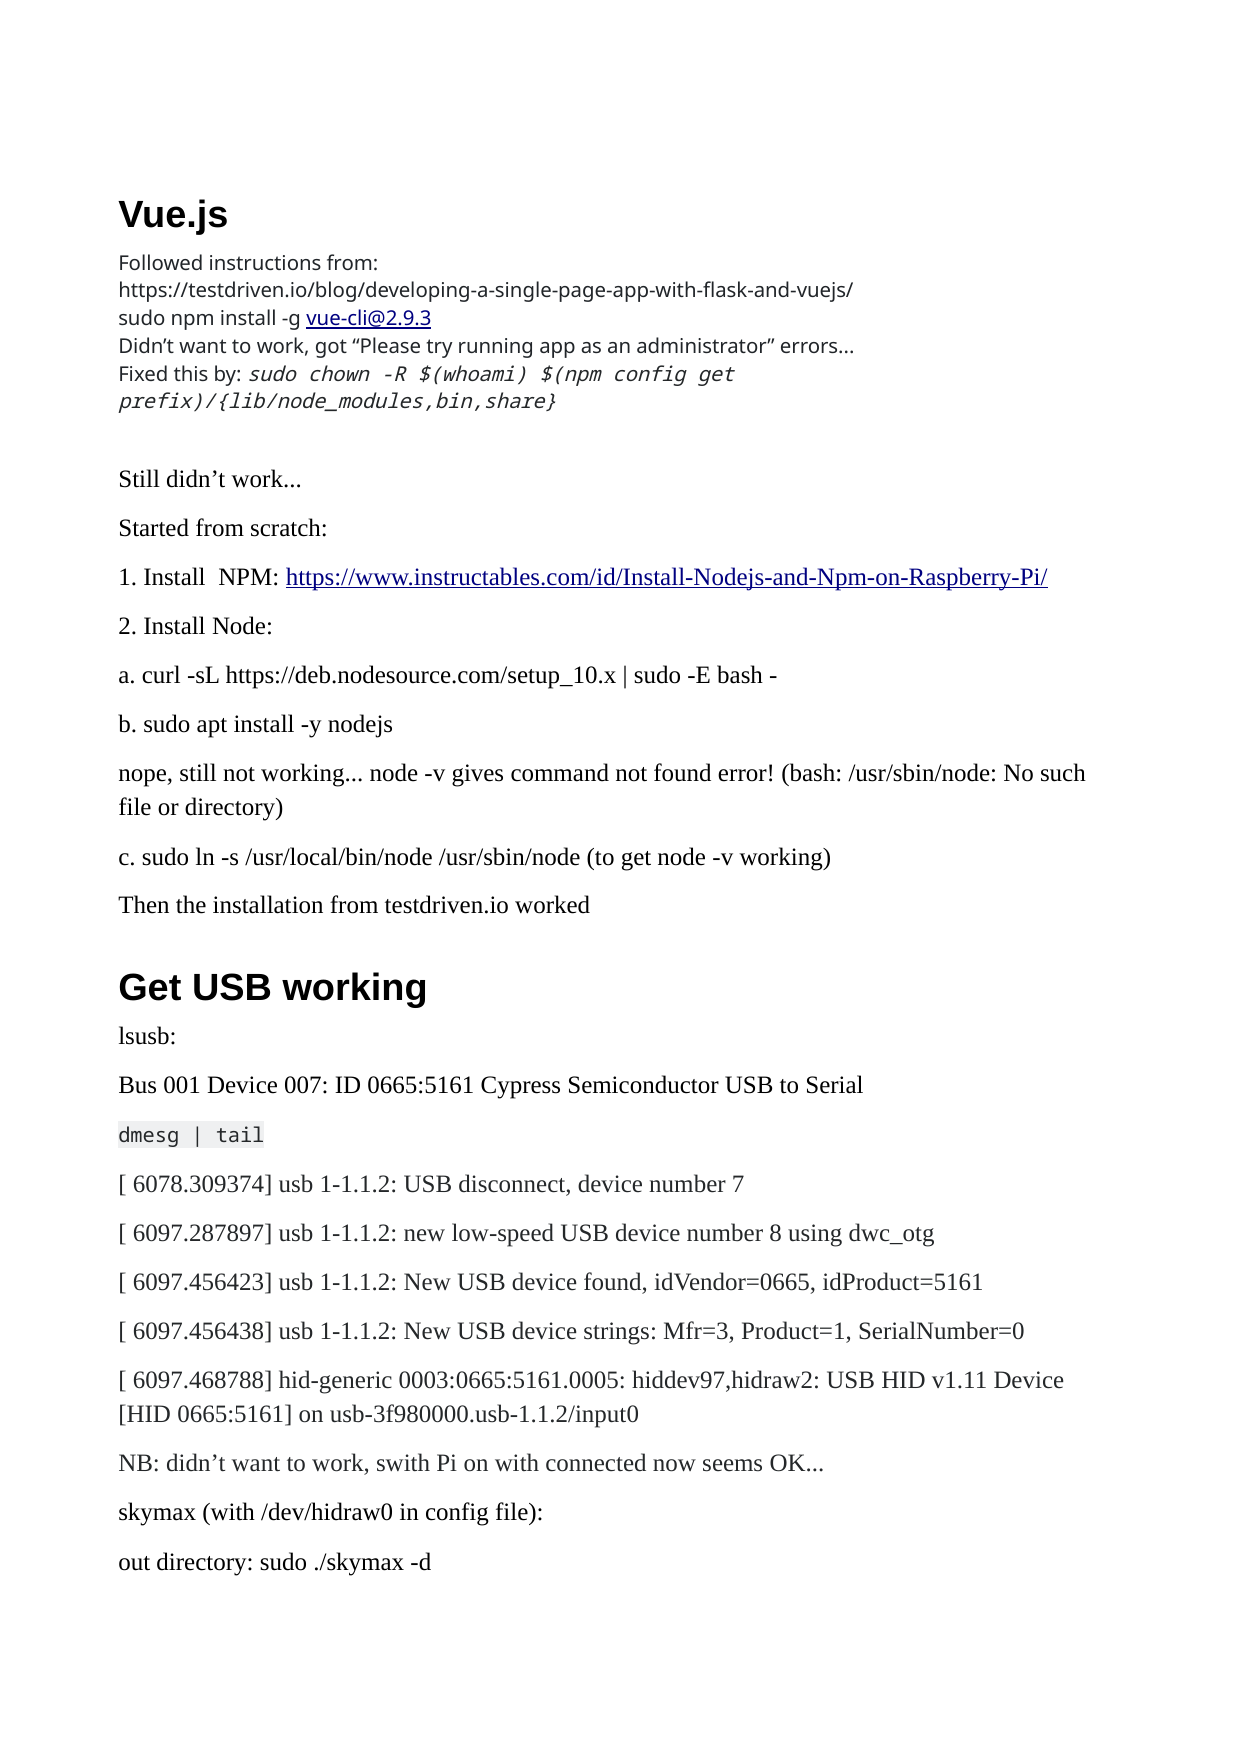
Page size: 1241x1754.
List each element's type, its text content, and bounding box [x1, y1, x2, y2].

text [ 6078.309374] usb 1-1.1.2: USB disconnect, device number 7 [118, 1169, 1122, 1197]
text Then the installation from testdriven.io worked [118, 891, 1122, 919]
text https://testdriven.io/blog/developing-a-single-page-app-with-flask-and-vuejs/ [118, 276, 1122, 304]
text Fixed this by: sudo chown -R $(whoami) $(npm config get prefix)/{lib/node_modules,bin,share} [118, 359, 1122, 414]
subtitle Get USB working [118, 965, 1122, 1008]
text out directory: sudo ./skymax -d [118, 1547, 1122, 1575]
text sudo npm install -g vue-cli@2.9.3 [118, 304, 1122, 331]
text [ 6097.456423] usb 1-1.1.2: New USB device found, idVendor=0665, idProduct=5161 [118, 1267, 1122, 1296]
text 1. Install NPM: https://www.instructables.com/id/Install-Nodejs-and-Npm-on-Raspberry-Pi/ [118, 562, 1122, 591]
text NB: didn’t want to work, swith Pi on with connected now seems OK... [118, 1448, 1122, 1477]
text [ 6097.287897] usb 1-1.1.2: new low-speed USB device number 8 using dwc_otg [118, 1218, 1122, 1246]
subtitle Vue.js [118, 192, 1122, 236]
text Still didn’t work... [118, 464, 1122, 492]
text skymax (with /dev/hidraw0 in config file): [118, 1497, 1122, 1526]
text a. curl -sL https://deb.nodesource.com/setup_10.x | sudo -E bash - [118, 660, 1122, 689]
text nope, still not working... node -v gives command not found error! (bash: /usr/sbin/node: No such file or directory) [118, 758, 1122, 821]
text dmesg | tail [118, 1119, 1122, 1148]
text 2. Install Node: [118, 611, 1122, 639]
text Followed instructions from: [118, 248, 1122, 276]
text c. sudo ln -s /usr/local/bin/node /usr/sbin/node (to get node -v working) [118, 842, 1122, 870]
text b. sudo apt install -y nodejs [118, 709, 1122, 738]
text Bus 001 Device 007: ID 0665:5161 Cypress Semiconductor USB to Serial [118, 1070, 1122, 1099]
text lsusb: [118, 1021, 1122, 1049]
text Started from scratch: [118, 513, 1122, 541]
text [ 6097.468788] hid-generic 0003:0665:5161.0005: hiddev97,hidraw2: USB HID v1.11 Device [HID 0665:5161] on usb-3f980000.usb-1.1.2/input0 [118, 1365, 1122, 1428]
text [ 6097.456438] usb 1-1.1.2: New USB device strings: Mfr=3, Product=1, SerialNumber=0 [118, 1316, 1122, 1344]
text Didn’t want to work, got “Please try running app as an administrator” errors... [118, 331, 1122, 359]
